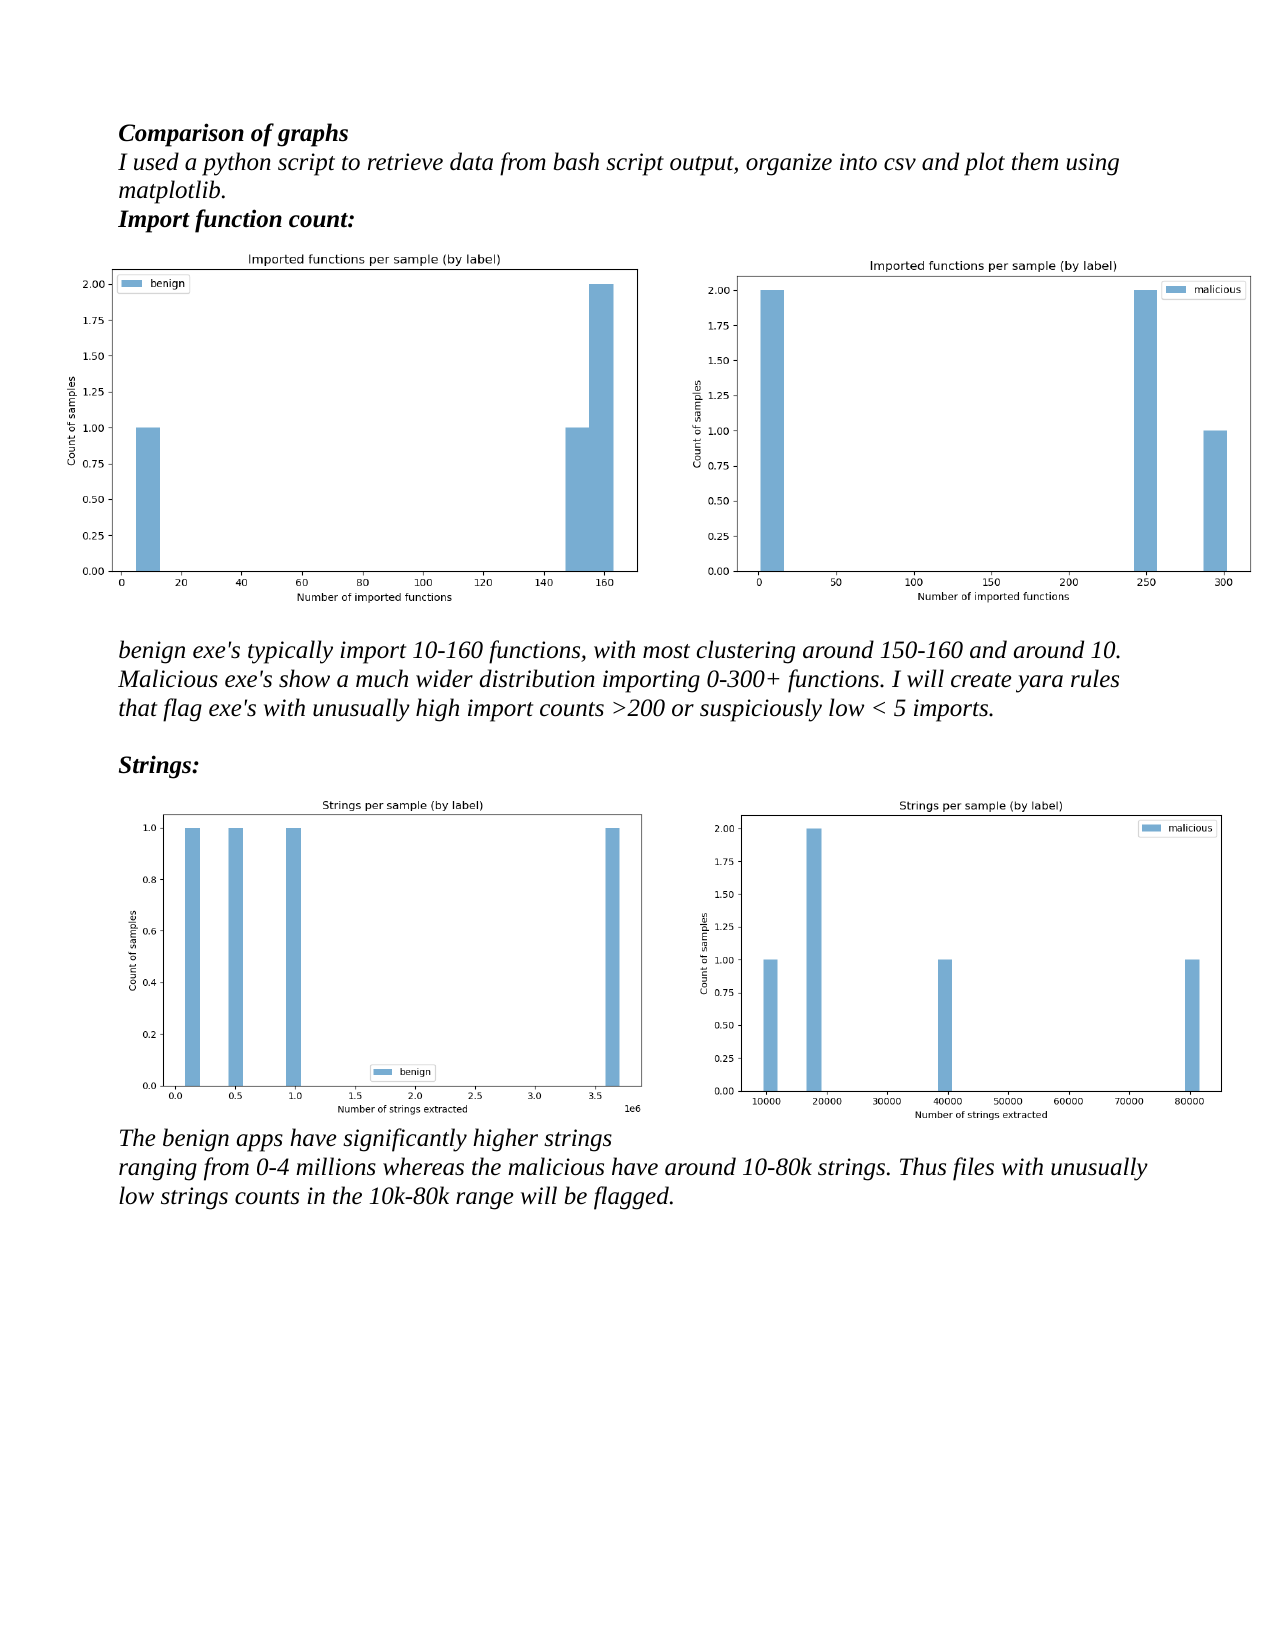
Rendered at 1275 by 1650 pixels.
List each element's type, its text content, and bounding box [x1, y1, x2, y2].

text Import function count: [118, 204, 1157, 233]
text I used a python script to retrieve data from bash script output, organize into csv and plot them using matplotlib. [118, 147, 1157, 204]
picture [119, 791, 651, 1124]
text Comparison of graphs [118, 118, 1157, 147]
text Strings: [118, 751, 1157, 779]
picture [682, 251, 1261, 613]
text The benign apps have significantly higher strings ranging from 0-4 millions whereas the malicious have around 10-80k strings. Thus files with unusually low strings counts in the 10k-80k range will be flagged. [118, 1067, 1157, 1209]
picture [690, 791, 1231, 1130]
text benign exe's typically import 10-160 functions, with most clustering around 150-160 and around 10. Malicious exe's show a much wider distribution importing 0-300+ functions. I will create yara rules that flag exe's with unusually high import counts >200 or suspiciously low < 5 imports. [118, 636, 1157, 722]
picture [56, 243, 648, 614]
